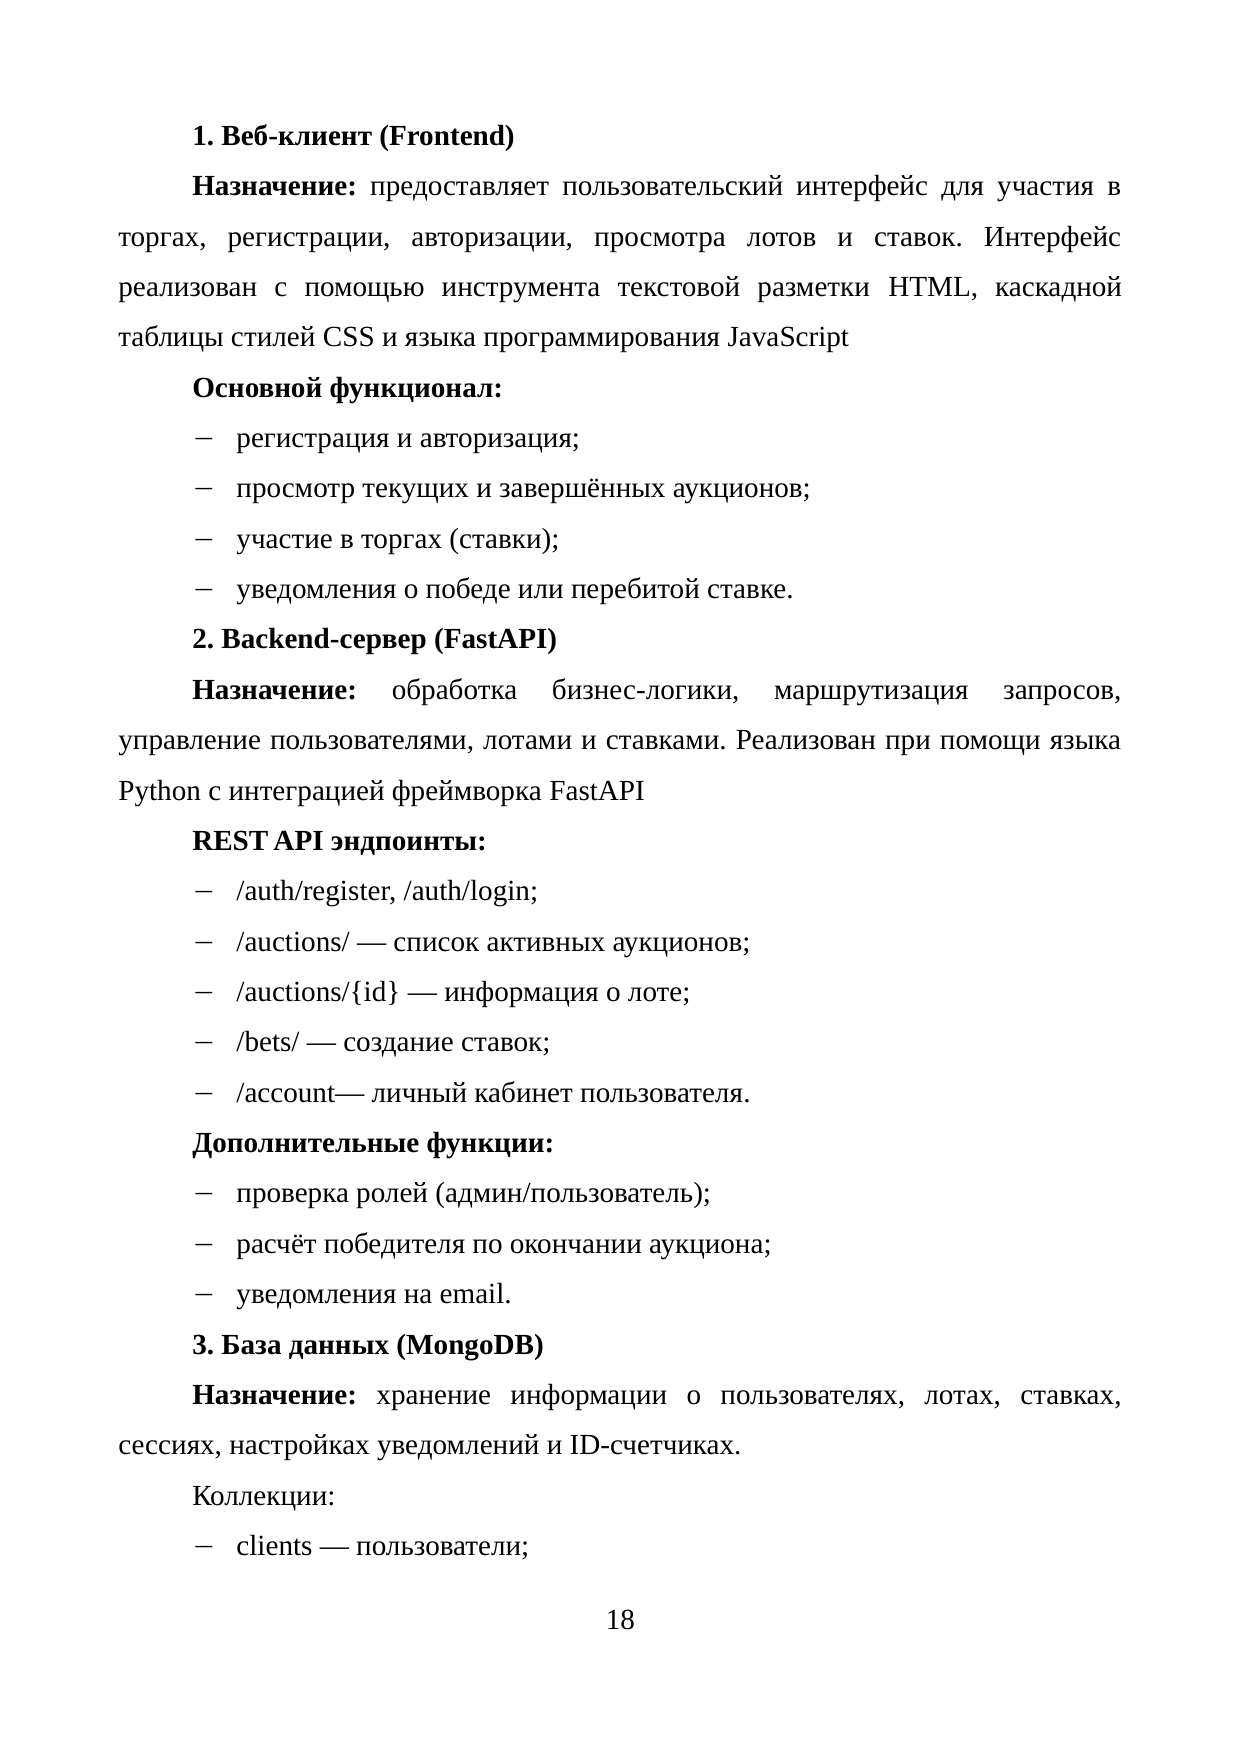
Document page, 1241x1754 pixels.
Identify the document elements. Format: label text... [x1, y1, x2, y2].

list уведомления о победе или перебитой ставке. [118, 571, 1122, 605]
text 3. База данных (MongoDB) [118, 1327, 1122, 1360]
text Назначение: обработка бизнес-логики, маршрутизация запросов, управление пользователями, лотами и ставками. Реализован при помощи языка Python с интеграцией фреймворка FastAPI [118, 672, 1122, 806]
list /auth/register, /auth/login; [118, 873, 1122, 907]
text REST API эндпоинты: [118, 823, 1122, 856]
list clients — пользователи; [118, 1528, 1122, 1562]
text 1. Веб-клиент (Frontend) [118, 118, 1122, 152]
list расчёт победителя по окончании аукциона; [118, 1226, 1122, 1260]
text Коллекции: [118, 1478, 1122, 1511]
text Назначение: предоставляет пользовательский интерфейс для участия в торгах, регистрации, авторизации, просмотра лотов и ставок. Интерфейс реализован с помощью инструмента текстовой разметки HTML, каскадной таблицы стилей CSS и языка программирования JavaScript [118, 168, 1122, 353]
text Назначение: хранение информации о пользователях, лотах, ставках, сессиях, настройках уведомлений и ID-счетчиках. [118, 1377, 1122, 1461]
text 2. Backend-сервер (FastAPI) [118, 622, 1122, 655]
list уведомления на email. [118, 1276, 1122, 1310]
list /auctions/ — список активных аукционов; [118, 924, 1122, 957]
list /bets/ — создание ставок; [118, 1024, 1122, 1058]
list участие в торгах (ставки); [118, 521, 1122, 554]
list /auctions/{id} — информация о лоте; [118, 974, 1122, 1008]
list регистрация и авторизация; [118, 420, 1122, 454]
text Дополнительные функции: [118, 1125, 1122, 1159]
list проверка ролей (админ/пользователь); [118, 1176, 1122, 1209]
list просмотр текущих и завершённых аукционов; [118, 470, 1122, 504]
list /account— личный кабинет пользователя. [118, 1075, 1122, 1108]
text Основной функционал: [118, 370, 1122, 403]
